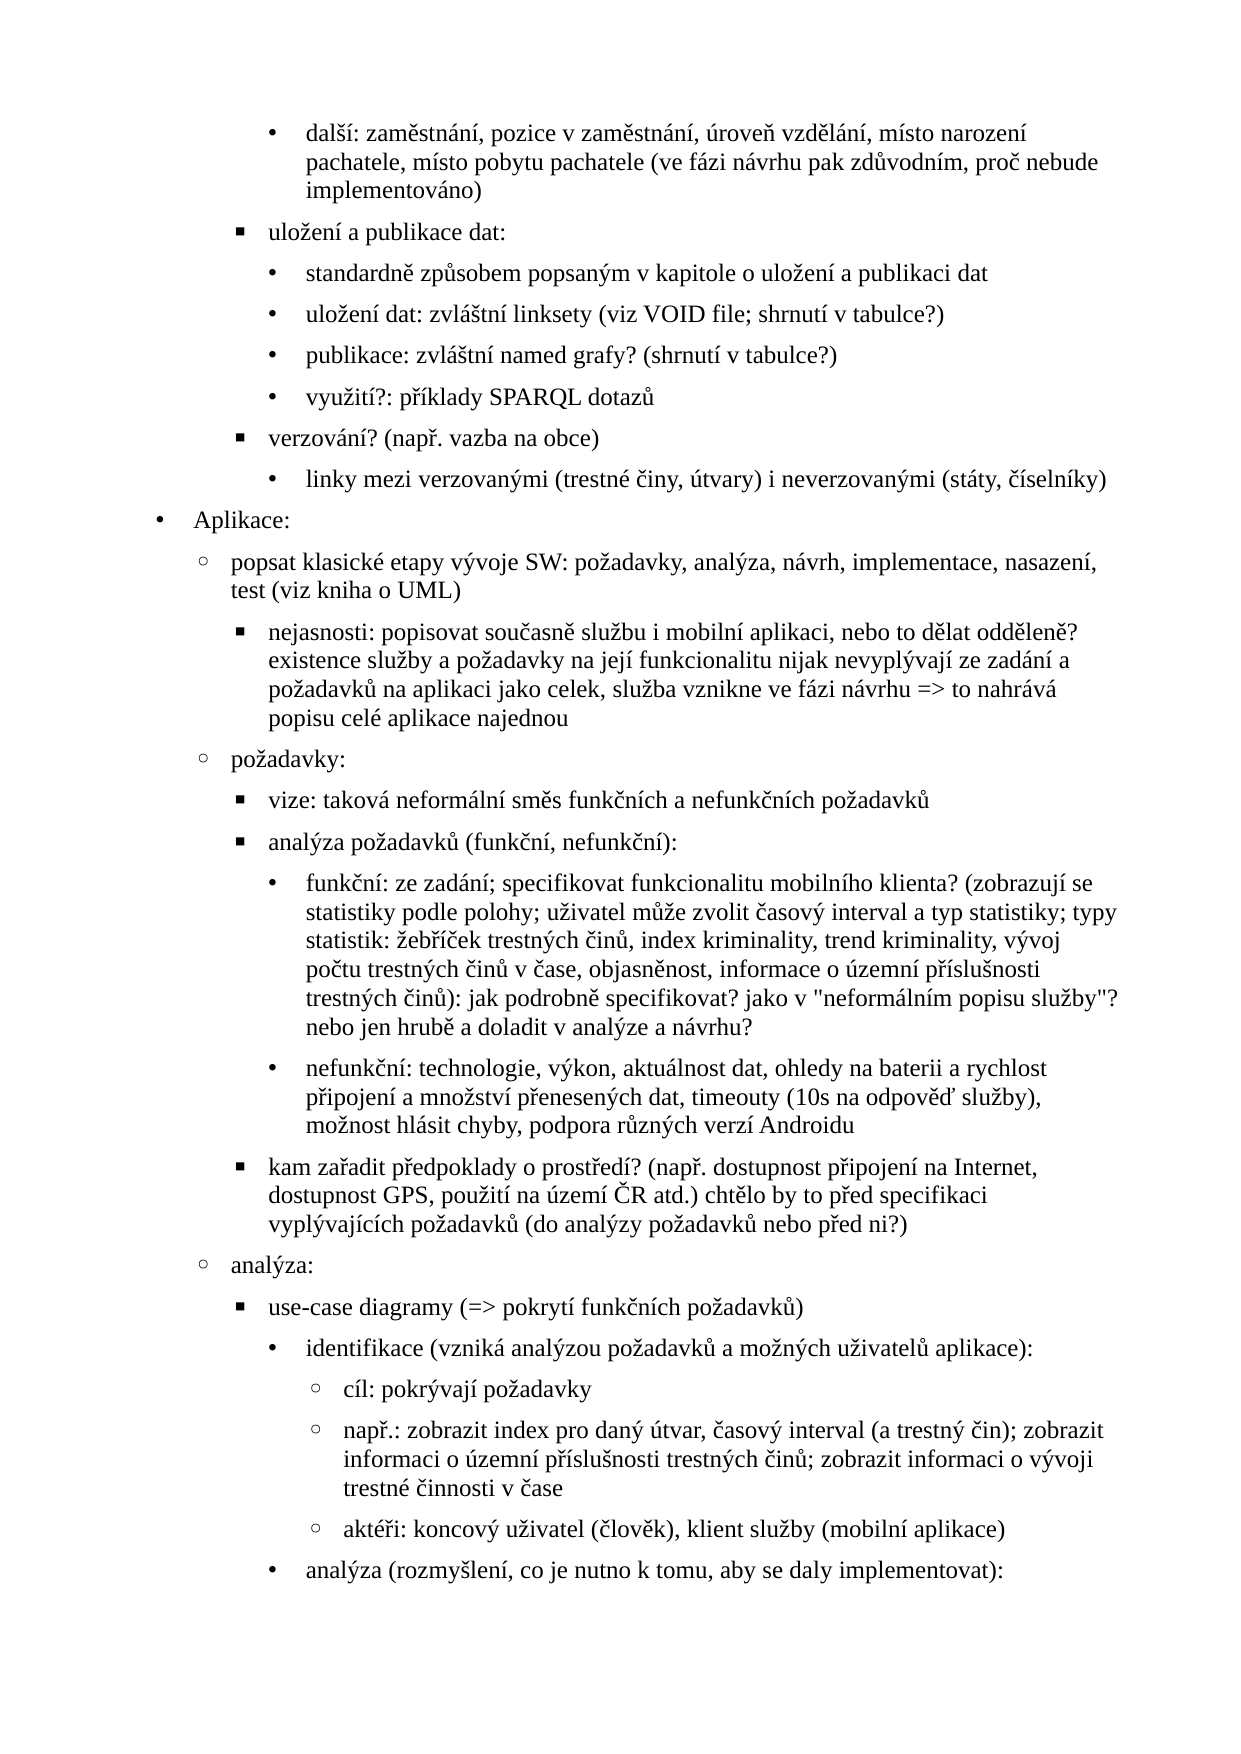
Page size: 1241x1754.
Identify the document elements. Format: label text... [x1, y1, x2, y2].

list analýza požadavků (funkční, nefunkční): [231, 827, 1122, 856]
list use-case diagramy (=> pokrytí funkčních požadavků) [231, 1292, 1122, 1321]
list cíl: pokrývají požadavky [306, 1374, 1122, 1403]
list funkční: ze zadání; specifikovat funkcionalitu mobilního klienta? (zobrazují se statistiky podle polohy; uživatel může zvolit časový interval a typ statistiky; typy statistik: žebříček trestných činů, index kriminality, trend kriminality, vývoj počtu trestných činů v čase, objasněnost, informace o územní příslušnosti trestných činů): jak podrobně specifikovat? jako v "neformálním popisu služby"? nebo jen hrubě a doladit v analýze a návrhu? [268, 868, 1122, 1041]
list např.: zobrazit index pro daný útvar, časový interval (a trestný čin); zobrazit informaci o územní příslušnosti trestných činů; zobrazit informaci o vývoji trestné činnosti v čase [306, 1416, 1122, 1502]
list verzování? (např. vazba na obce) [231, 423, 1122, 452]
list aktéři: koncový uživatel (člověk), klient služby (mobilní aplikace) [306, 1514, 1122, 1543]
list uložení a publikace dat: [231, 217, 1122, 246]
list linky mezi verzovanými (trestné činy, útvary) i neverzovanými (státy, číselníky) [268, 464, 1122, 493]
list další: zaměstnání, pozice v zaměstnání, úroveň vzdělání, místo narození pachatele, místo pobytu pachatele (ve fázi návrhu pak zdůvodním, proč nebude implementováno) [268, 118, 1122, 204]
list analýza: [193, 1251, 1122, 1279]
list požadavky: [193, 744, 1122, 773]
list popsat klasické etapy vývoje SW: požadavky, analýza, návrh, implementace, nasazení, test (viz kniha o UML) [193, 547, 1122, 604]
list standardně způsobem popsaným v kapitole o uložení a publikaci dat [268, 258, 1122, 287]
list nejasnosti: popisovat současně službu i mobilní aplikaci, nebo to dělat odděleně? existence služby a požadavky na její funkcionalitu nijak nevyplývají ze zadání a požadavků na aplikaci jako celek, služba vznikne ve fázi návrhu => to nahrává popisu celé aplikace najednou [231, 617, 1122, 732]
list vize: taková neformální směs funkčních a nefunkčních požadavků [231, 786, 1122, 814]
list publikace: zvláštní named grafy? (shrnutí v tabulce?) [268, 341, 1122, 369]
list využití?: příklady SPARQL dotazů [268, 382, 1122, 411]
list kam zařadit předpoklady o prostředí? (např. dostupnost připojení na Internet, dostupnost GPS, použití na území ČR atd.) chtělo by to před specifikaci vyplývajících požadavků (do analýzy požadavků nebo před ni?) [231, 1152, 1122, 1238]
list identifikace (vzniká analýzou požadavků a možných uživatelů aplikace): [268, 1333, 1122, 1362]
list analýza (rozmyšlení, co je nutno k tomu, aby se daly implementovat): [268, 1556, 1122, 1584]
list uložení dat: zvláštní linksety (viz VOID file; shrnutí v tabulce?) [268, 299, 1122, 328]
list nefunkční: technologie, výkon, aktuálnost dat, ohledy na baterii a rychlost připojení a množství přenesených dat, timeouty (10s na odpověď služby), možnost hlásit chyby, podpora různých verzí Androidu [268, 1053, 1122, 1139]
list Aplikace: [156, 506, 1122, 534]
